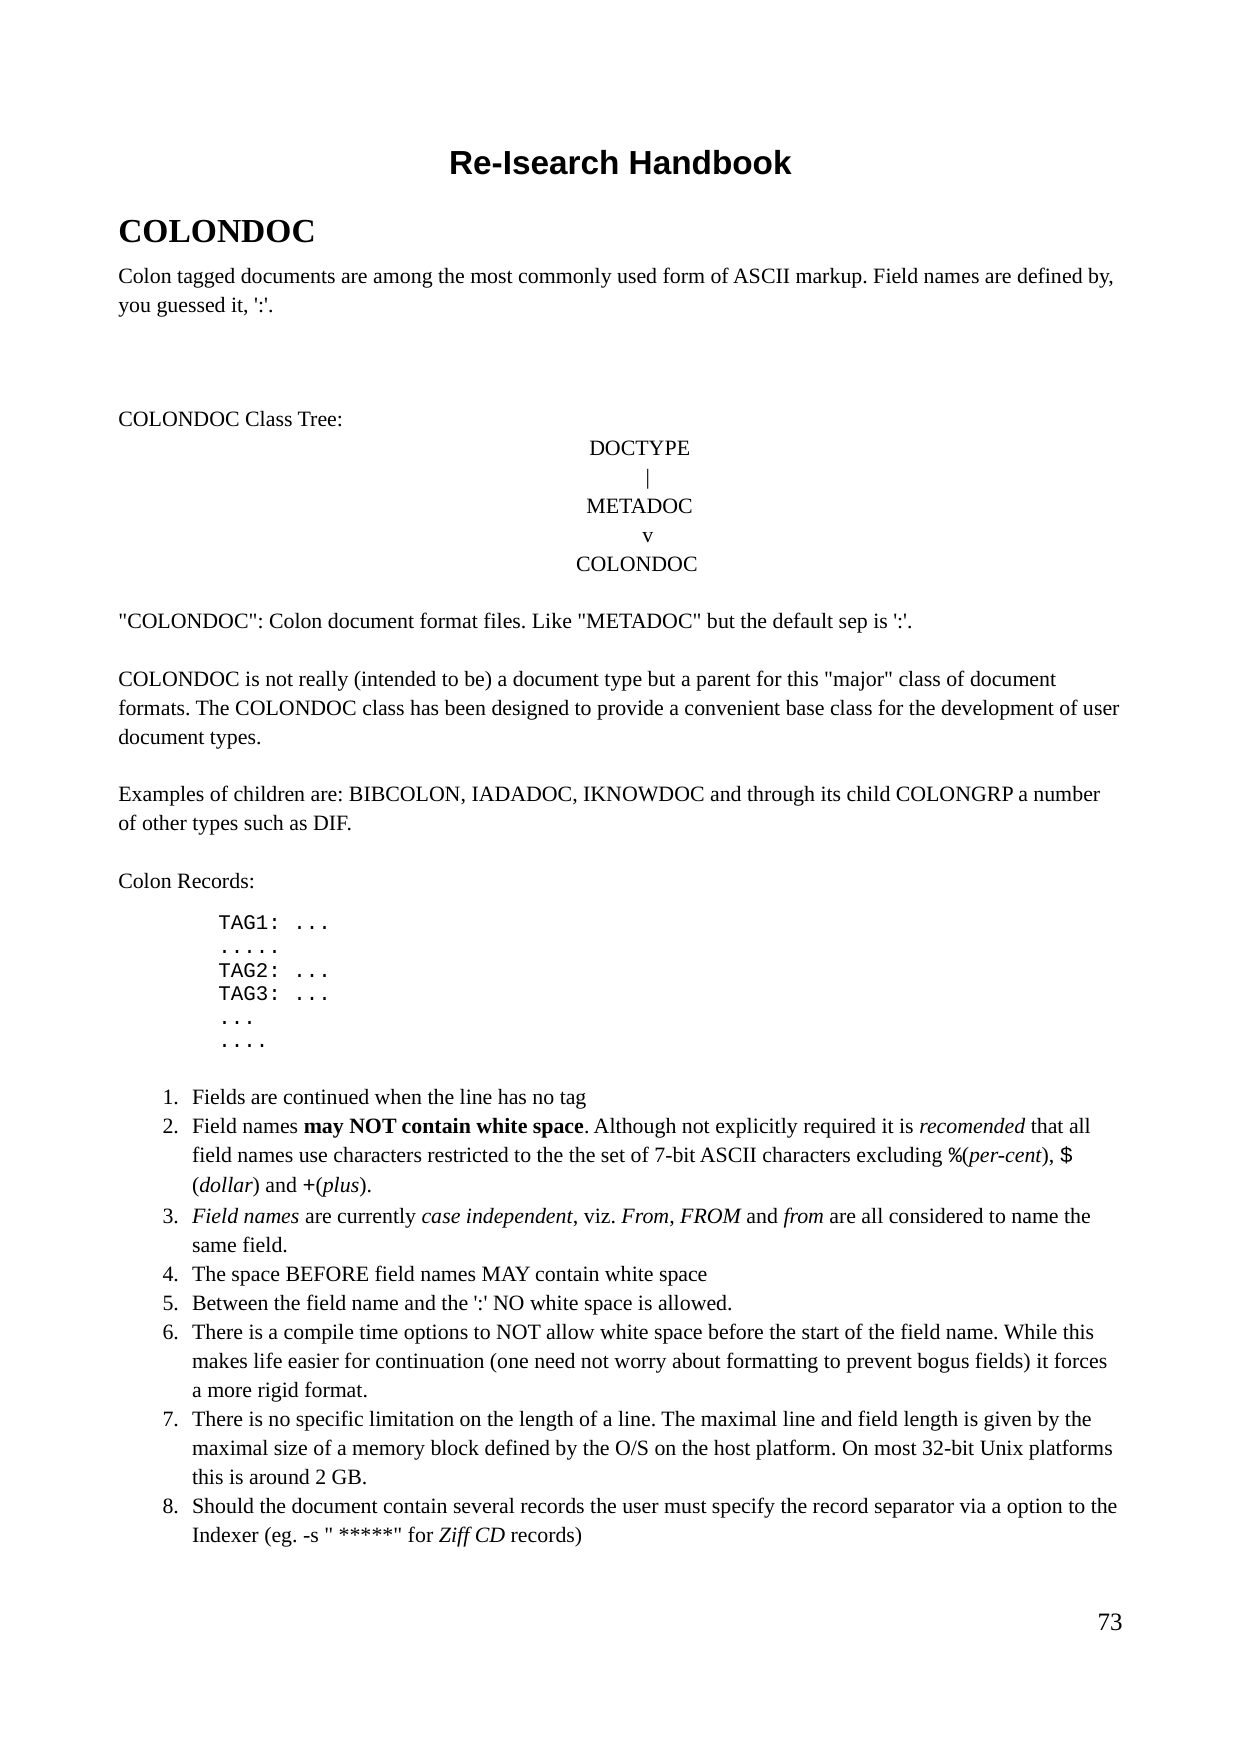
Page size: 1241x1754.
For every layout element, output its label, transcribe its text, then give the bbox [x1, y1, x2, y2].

text TAG2: ... [118, 959, 1122, 983]
list Fields are continued when the line has no tag [162, 1084, 1122, 1109]
text ..... [118, 936, 1122, 959]
text COLONDOC Class Tree: [118, 406, 1122, 431]
text DOCTYPE [118, 435, 1122, 460]
text "COLONDOC": Colon document format files. Like "METADOC" but the default sep is ':'. [118, 608, 1122, 634]
subtitle COLONDOC [118, 212, 1122, 250]
list Should the document contain several records the user must specify the record separator via a option to the Indexer (eg. -s " *****" for Ziff CD records) [162, 1493, 1122, 1547]
text Colon tagged documents are among the most commonly used form of ASCII markup. Field names are defined by, you guessed it, ':'. [118, 263, 1122, 317]
text COLONDOC [118, 551, 1122, 576]
list Field names may NOT contain white space. Although not explicitly required it is recomended that all field names use characters restricted to the the set of 7-bit ASCII characters excluding %(per-cent), $(dollar) and +(plus). [162, 1113, 1122, 1199]
list There is a compile time options to NOT allow white space before the start of the field name. While this makes life easier for continuation (one need not worry about formatting to prevent bogus fields) it forces a more rigid format. [162, 1319, 1122, 1402]
text METADOC [118, 493, 1122, 518]
text ... [118, 1007, 1122, 1031]
list There is no specific limitation on the length of a line. The maximal line and field length is given by the maximal size of a memory block defined by the O/S on the host platform. On most 32-bit Unix platforms this is around 2 GB. [162, 1406, 1122, 1489]
text | [118, 464, 1122, 489]
list Between the field name and the ':' NO white space is allowed. [162, 1290, 1122, 1315]
list The space BEFORE field names MAY contain white space [162, 1261, 1122, 1286]
text Examples of children are: BIBCOLON, IADADOC, IKNOWDOC and through its child COLONGRP a number of other types such as DIF. [118, 781, 1122, 836]
text TAG1: ... [118, 912, 1122, 936]
text v [118, 522, 1122, 547]
text .... [118, 1031, 1122, 1054]
text COLONDOC is not really (intended to be) a document type but a parent for this "major" class of document formats. The COLONDOC class has been designed to provide a convenient base class for the development of user document types. [118, 666, 1122, 749]
text Colon Records: [118, 868, 1122, 893]
list Field names are currently case independent, viz. From, FROM and from are all considered to name the same field. [162, 1203, 1122, 1257]
text TAG3: ... [118, 983, 1122, 1007]
